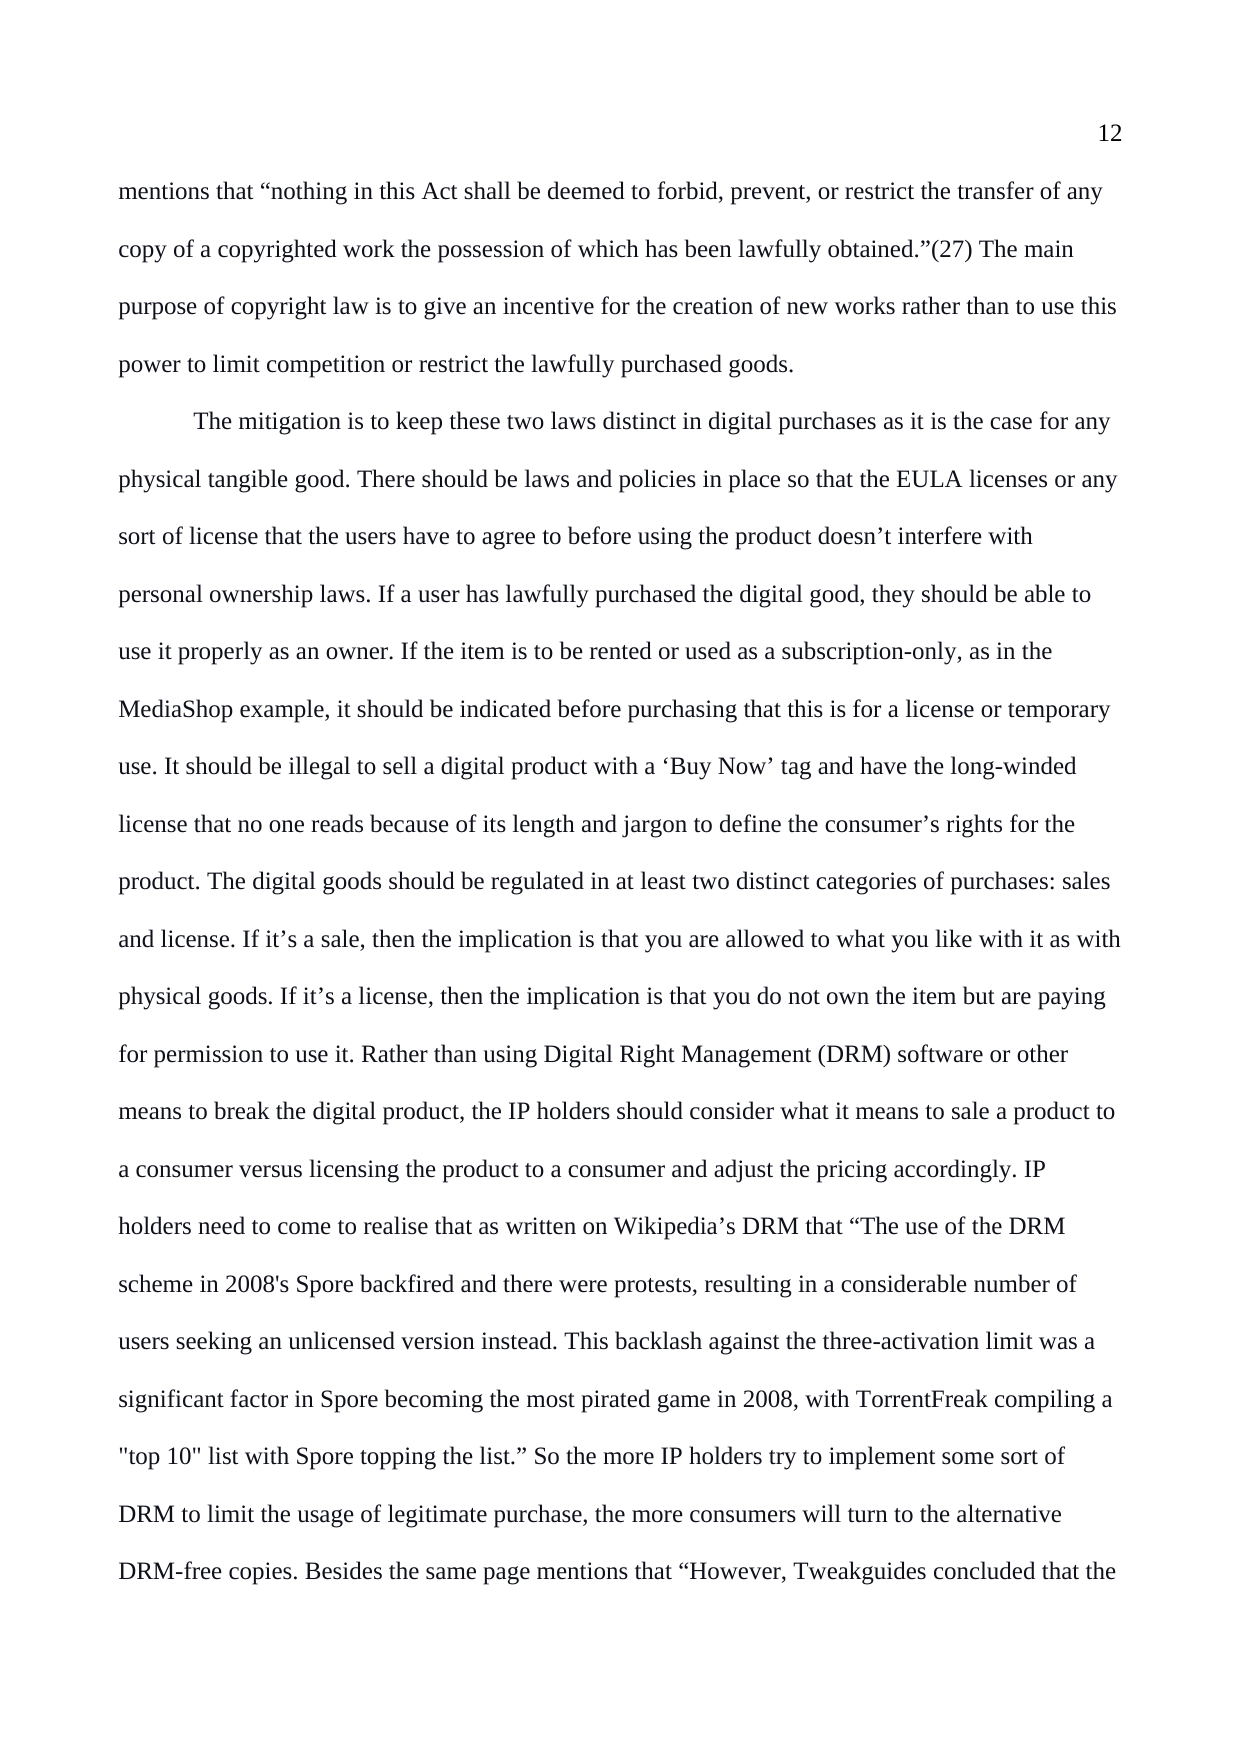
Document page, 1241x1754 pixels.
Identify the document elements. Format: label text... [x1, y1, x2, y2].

text mentions that “nothing in this Act shall be deemed to forbid, prevent, or restrict the transfer of any copy of a copyrighted work the possession of which has been lawfully obtained.”(27) The main purpose of copyright law is to give an incentive for the creation of new works rather than to use this power to limit competition or restrict the lawfully purchased goods. [118, 176, 1122, 378]
text The mitigation is to keep these two laws distinct in digital purchases as it is the case for any physical tangible good. There should be laws and policies in place so that the EULA licenses or any sort of license that the users have to agree to before using the product doesn’t interfere with personal ownership laws. If a user has lawfully purchased the digital good, they should be able to use it properly as an owner. If the item is to be rented or used as a subscription-only, as in the MediaShop example, it should be indicated before purchasing that this is for a license or temporary use. It should be illegal to sell a digital product with a ‘Buy Now’ tag and have the long-winded license that no one reads because of its length and jargon to define the consumer’s rights for the product. The digital goods should be regulated in at least two distinct categories of purchases: sales and license. If it’s a sale, then the implication is that you are allowed to what you like with it as with physical goods. If it’s a license, then the implication is that you do not own the item but are paying for permission to use it. Rather than using Digital Right Management (DRM) software or other means to break the digital product, the IP holders should consider what it means to sale a product to a consumer versus licensing the product to a consumer and adjust the pricing accordingly. IP holders need to come to realise that as written on Wikipedia’s DRM that “The use of the DRM scheme in 2008's Spore backfired and there were protests, resulting in a considerable number of users seeking an unlicensed version instead. This backlash against the three-activation limit was a significant factor in Spore becoming the most pirated game in 2008, with TorrentFreak compiling a "top 10" list with Spore topping the list.” So the more IP holders try to implement some sort of DRM to limit the usage of legitimate purchase, the more consumers will turn to the alternative DRM-free copies. Besides the same page mentions that “However, Tweakguides concluded that the [118, 406, 1122, 1585]
